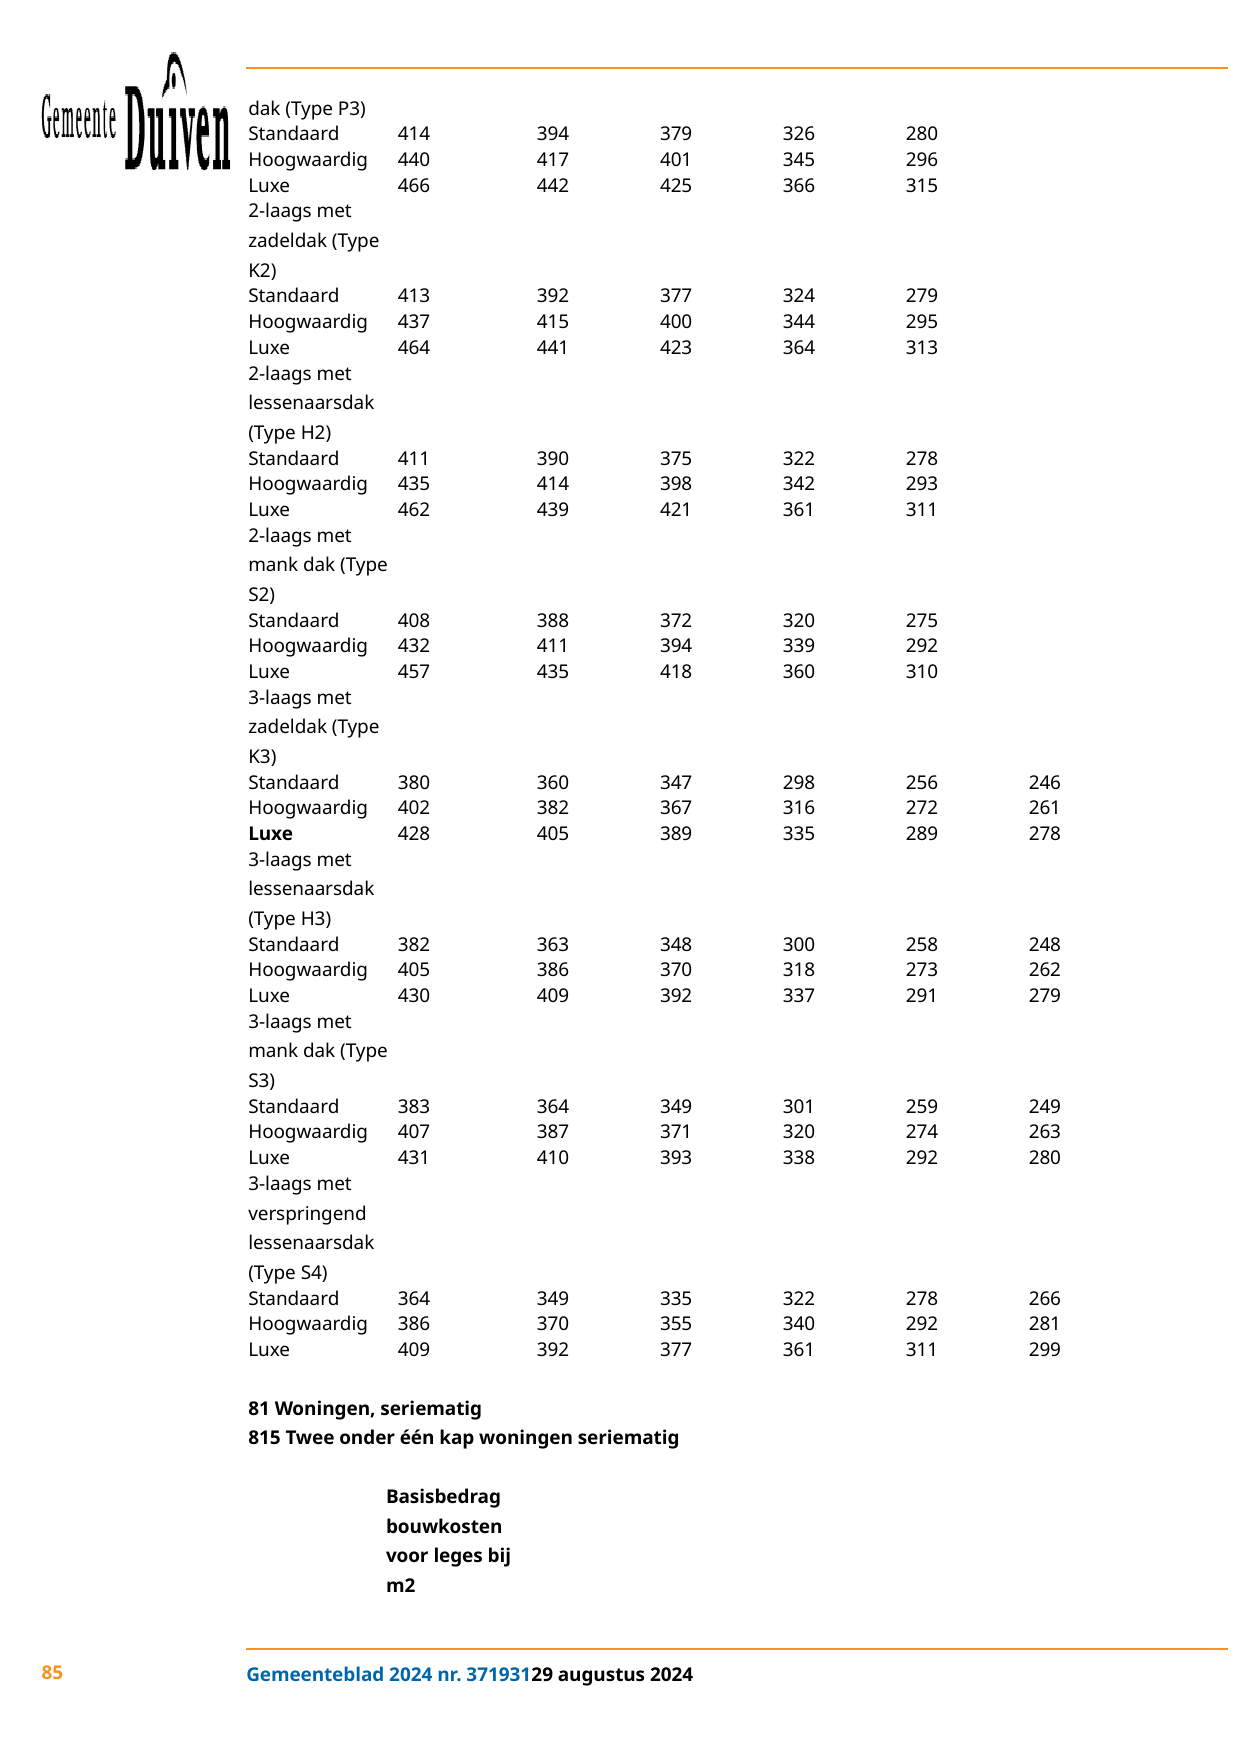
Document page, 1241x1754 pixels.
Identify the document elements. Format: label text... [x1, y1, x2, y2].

table_cell [398, 684, 537, 769]
table_cell 289 [906, 820, 1028, 846]
table_cell 464 [398, 334, 537, 360]
table_cell Hoogwaardig [248, 470, 398, 496]
table_cell [783, 846, 906, 931]
table_cell 462 [398, 496, 537, 522]
table_cell [660, 846, 783, 931]
table_cell 380 [398, 769, 537, 794]
table_cell 360 [783, 658, 906, 684]
table_cell 316 [783, 795, 906, 820]
table_cell 409 [398, 1336, 537, 1362]
table_cell 375 [660, 445, 783, 470]
table_cell 389 [660, 820, 783, 846]
text 815 Twee onder één kap woningen seriematig [248, 1424, 1152, 1450]
table_cell 415 [537, 308, 660, 334]
table_cell [1029, 1008, 1152, 1093]
table_cell 439 [537, 496, 660, 522]
table_cell [1029, 146, 1152, 172]
table_cell [1029, 172, 1152, 198]
table_cell [537, 360, 660, 445]
table_cell [783, 198, 906, 283]
table_cell 393 [660, 1145, 783, 1170]
table_cell 408 [398, 607, 537, 632]
table_cell 339 [783, 633, 906, 658]
table_cell 457 [398, 658, 537, 684]
table_cell 344 [783, 308, 906, 334]
table_cell 292 [906, 1145, 1028, 1170]
table_cell 431 [398, 1145, 537, 1170]
table_cell 405 [398, 957, 537, 982]
table_cell 2-laags met lessenaarsdak (Type H2) [248, 360, 398, 445]
table_cell Luxe [248, 983, 398, 1008]
table_cell 407 [398, 1119, 537, 1144]
table_cell Hoogwaardig [248, 146, 398, 172]
table_cell Hoogwaardig [248, 795, 398, 820]
table_cell [537, 198, 660, 283]
table_cell 401 [660, 146, 783, 172]
table_cell 437 [398, 308, 537, 334]
table_cell [537, 95, 660, 121]
table_cell Hoogwaardig [248, 957, 398, 982]
table_cell [1029, 360, 1152, 445]
table_cell [660, 198, 783, 283]
table_cell [1029, 198, 1152, 283]
table_cell 3-laags met mank dak (Type S3) [248, 1008, 398, 1093]
table_cell 301 [783, 1093, 906, 1119]
table_cell [537, 1170, 660, 1285]
table_cell 342 [783, 470, 906, 496]
table_cell 248 [1029, 931, 1152, 957]
table_cell 262 [1029, 957, 1152, 982]
table_cell 299 [1029, 1336, 1152, 1362]
table_cell 322 [783, 445, 906, 470]
table_cell 345 [783, 146, 906, 172]
table_cell Hoogwaardig [248, 308, 398, 334]
table_cell [906, 198, 1028, 283]
table_cell 410 [537, 1145, 660, 1170]
table_cell 364 [398, 1285, 537, 1310]
table_cell [660, 522, 783, 607]
table_cell [783, 1170, 906, 1285]
table_cell 335 [660, 1285, 783, 1310]
table_cell 256 [906, 769, 1028, 794]
table_cell [783, 522, 906, 607]
table_cell 428 [398, 820, 537, 846]
table_cell [1029, 334, 1152, 360]
table_cell [1029, 95, 1152, 121]
table_cell 382 [537, 795, 660, 820]
table_cell 394 [537, 121, 660, 146]
table_cell [537, 1008, 660, 1093]
table_cell [398, 95, 537, 121]
table_cell [660, 1170, 783, 1285]
table_cell Standaard [248, 445, 398, 470]
table_cell 320 [783, 1119, 906, 1144]
table_cell 383 [398, 1093, 537, 1119]
table_header Basisbedrag bouwkosten voor leges bij m2 [386, 1484, 518, 1598]
table_cell [398, 198, 537, 283]
table_cell 398 [660, 470, 783, 496]
table_cell 386 [398, 1310, 537, 1336]
table_cell 372 [660, 607, 783, 632]
table_cell 291 [906, 983, 1028, 1008]
table_cell 435 [537, 658, 660, 684]
table_cell 394 [660, 633, 783, 658]
table_cell 2-laags met zadeldak (Type K2) [248, 198, 398, 283]
table_cell 320 [783, 607, 906, 632]
table_cell Luxe [248, 658, 398, 684]
table_cell 400 [660, 308, 783, 334]
table_cell 266 [1029, 1285, 1152, 1310]
table_cell [783, 1008, 906, 1093]
table_cell [783, 360, 906, 445]
table_cell Standaard [248, 1285, 398, 1310]
table_cell [1029, 470, 1152, 496]
table_cell 379 [660, 121, 783, 146]
table_cell [398, 522, 537, 607]
table_cell 432 [398, 633, 537, 658]
table_cell [906, 360, 1028, 445]
table_cell [1029, 445, 1152, 470]
table_cell 361 [783, 1336, 906, 1362]
table_cell 261 [1029, 795, 1152, 820]
table_cell 275 [906, 607, 1028, 632]
table_cell 388 [537, 607, 660, 632]
table_cell 300 [783, 931, 906, 957]
table_cell [1029, 522, 1152, 607]
table_cell 326 [783, 121, 906, 146]
table_cell [906, 1170, 1028, 1285]
table_cell 335 [783, 820, 906, 846]
table_cell Standaard [248, 121, 398, 146]
table_cell 296 [906, 146, 1028, 172]
table_cell 2-laags met mank dak (Type S2) [248, 522, 398, 607]
table_cell 382 [398, 931, 537, 957]
table_cell 364 [537, 1093, 660, 1119]
table_cell 466 [398, 172, 537, 198]
table_cell Luxe [248, 496, 398, 522]
table_cell 348 [660, 931, 783, 957]
table_cell 298 [783, 769, 906, 794]
table_cell 279 [1029, 983, 1152, 1008]
table_cell Luxe [248, 1145, 398, 1170]
table_cell 3-laags met zadeldak (Type K3) [248, 684, 398, 769]
table_header [248, 1484, 386, 1598]
table_cell [660, 95, 783, 121]
table_cell 272 [906, 795, 1028, 820]
table_cell 418 [660, 658, 783, 684]
table_cell 363 [537, 931, 660, 957]
table_cell 392 [537, 1336, 660, 1362]
table_cell 441 [537, 334, 660, 360]
table_cell [1029, 684, 1152, 769]
table_cell 409 [537, 983, 660, 1008]
table_cell [783, 95, 906, 121]
picture [41, 47, 231, 172]
table_cell [783, 684, 906, 769]
table_cell 364 [783, 334, 906, 360]
table_cell 440 [398, 146, 537, 172]
table_cell 258 [906, 931, 1028, 957]
table_cell Hoogwaardig [248, 633, 398, 658]
table_cell [906, 95, 1028, 121]
table_cell 281 [1029, 1310, 1152, 1336]
table_cell [660, 360, 783, 445]
table_cell 421 [660, 496, 783, 522]
table_cell Standaard [248, 769, 398, 794]
table_cell 292 [906, 1310, 1028, 1336]
table_cell 311 [906, 496, 1028, 522]
table_cell Luxe [248, 820, 398, 846]
table_cell 386 [537, 957, 660, 982]
table_cell 338 [783, 1145, 906, 1170]
table_cell [398, 1170, 537, 1285]
table_cell 318 [783, 957, 906, 982]
table_cell 273 [906, 957, 1028, 982]
table_cell [398, 846, 537, 931]
table_cell 387 [537, 1119, 660, 1144]
table_cell 370 [537, 1310, 660, 1336]
table_cell 292 [906, 633, 1028, 658]
table_cell 360 [537, 769, 660, 794]
table_cell Standaard [248, 931, 398, 957]
table_cell [1029, 308, 1152, 334]
table_cell Hoogwaardig [248, 1310, 398, 1336]
table_cell 390 [537, 445, 660, 470]
table_cell 3-laags met verspringend lessenaarsdak (Type S4) [248, 1170, 398, 1285]
table_cell 411 [398, 445, 537, 470]
table_cell 414 [398, 121, 537, 146]
table_cell [660, 684, 783, 769]
table_cell [398, 360, 537, 445]
table_cell [537, 684, 660, 769]
table_cell 315 [906, 172, 1028, 198]
table_cell 278 [906, 445, 1028, 470]
table_cell 263 [1029, 1119, 1152, 1144]
table_cell 413 [398, 283, 537, 308]
table_cell 367 [660, 795, 783, 820]
table_cell [1029, 658, 1152, 684]
table_cell 366 [783, 172, 906, 198]
table_cell 402 [398, 795, 537, 820]
table_cell 340 [783, 1310, 906, 1336]
table_cell 249 [1029, 1093, 1152, 1119]
table_cell 371 [660, 1119, 783, 1144]
table_cell [1029, 496, 1152, 522]
table_cell Standaard [248, 1093, 398, 1119]
table_cell 355 [660, 1310, 783, 1336]
table_cell 414 [537, 470, 660, 496]
table_cell 349 [537, 1285, 660, 1310]
table_cell [906, 522, 1028, 607]
table_cell 392 [660, 983, 783, 1008]
table_cell 293 [906, 470, 1028, 496]
table_cell [1029, 846, 1152, 931]
table_cell [537, 522, 660, 607]
table_cell [537, 846, 660, 931]
table_cell 322 [783, 1285, 906, 1310]
table_cell Hoogwaardig [248, 1119, 398, 1144]
table_cell 337 [783, 983, 906, 1008]
table_cell 278 [906, 1285, 1028, 1310]
table_cell 278 [1029, 820, 1152, 846]
table_cell 430 [398, 983, 537, 1008]
table_cell 280 [906, 121, 1028, 146]
table_cell [1029, 1170, 1152, 1285]
table_cell [906, 846, 1028, 931]
table_cell 324 [783, 283, 906, 308]
table_cell [1029, 121, 1152, 146]
table_cell 392 [537, 283, 660, 308]
table_cell Standaard [248, 283, 398, 308]
table_cell [906, 684, 1028, 769]
table_cell 295 [906, 308, 1028, 334]
table_cell [1029, 283, 1152, 308]
table_cell 311 [906, 1336, 1028, 1362]
table_cell 313 [906, 334, 1028, 360]
table_cell 3-laags met lessenaarsdak (Type H3) [248, 846, 398, 931]
table_cell [906, 1008, 1028, 1093]
table_cell 370 [660, 957, 783, 982]
table_cell 246 [1029, 769, 1152, 794]
table_cell 405 [537, 820, 660, 846]
table_cell [1029, 633, 1152, 658]
table_cell 347 [660, 769, 783, 794]
table_cell [660, 1008, 783, 1093]
table_cell 435 [398, 470, 537, 496]
table_cell Standaard [248, 607, 398, 632]
table_cell 423 [660, 334, 783, 360]
table_cell Luxe [248, 334, 398, 360]
table_cell 349 [660, 1093, 783, 1119]
table_cell 417 [537, 146, 660, 172]
table_cell 280 [1029, 1145, 1152, 1170]
table_cell 377 [660, 1336, 783, 1362]
table_cell 259 [906, 1093, 1028, 1119]
table_cell 310 [906, 658, 1028, 684]
text 81 Woningen, seriematig [248, 1395, 1152, 1420]
table_cell 377 [660, 283, 783, 308]
table_cell 274 [906, 1119, 1028, 1144]
table_cell 361 [783, 496, 906, 522]
table_cell Luxe [248, 1336, 398, 1362]
table_cell 279 [906, 283, 1028, 308]
table_cell 411 [537, 633, 660, 658]
table_cell 425 [660, 172, 783, 198]
table_cell 442 [537, 172, 660, 198]
table_cell dak (Type P3) [248, 95, 398, 121]
table_cell Luxe [248, 172, 398, 198]
table_cell [1029, 607, 1152, 632]
table_cell [398, 1008, 537, 1093]
